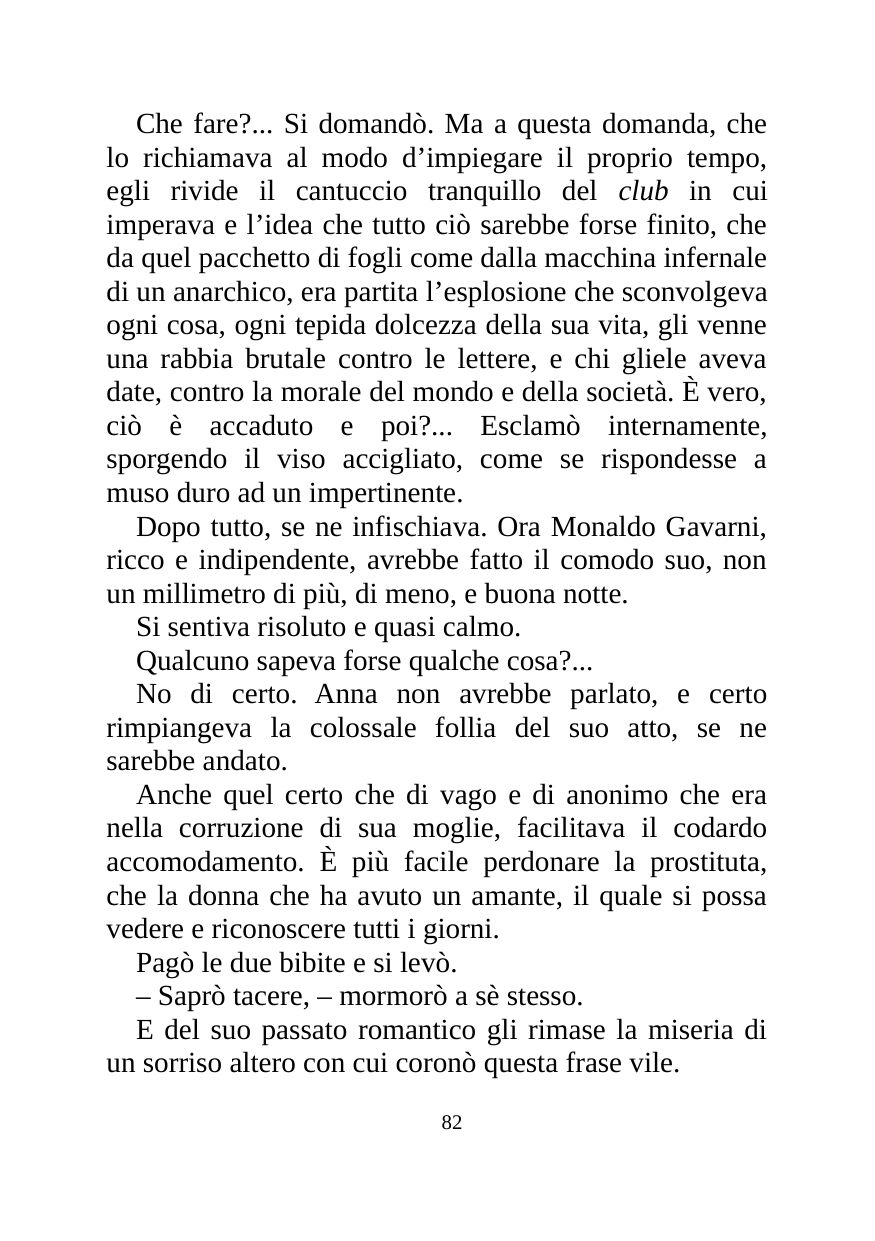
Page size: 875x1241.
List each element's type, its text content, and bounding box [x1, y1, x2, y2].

text Che fare?... Si domandò. Ma a questa domanda, che lo richiamava al modo d’impiegare il proprio tempo, egli rivide il cantuccio tranquillo del club in cui imperava e l’idea che tutto ciò sarebbe forse finito, che da quel pacchetto di fogli come dalla macchina infernale di un anarchico, era partita l’esplosione che sconvolgeva ogni cosa, ogni tepida dolcezza della sua vita, gli venne una rabbia brutale contro le lettere, e chi gliele aveva date, contro la morale del mondo e della società. È vero, ciò è accaduto e poi?... Esclamò internamente, sporgendo il viso accigliato, come se rispondesse a muso duro ad un impertinente. [106, 106, 768, 509]
text Qualcuno sapeva forse qualche cosa?... [106, 643, 768, 676]
text Anche quel certo che di vago e di anonimo che era nella corruzione di sua moglie, facilitava il codardo accomodamento. È più facile perdonare la prostituta, che la donna che ha avuto un amante, il quale si possa vedere e riconoscere tutti i giorni. [106, 777, 768, 945]
text Pagò le due bibite e si levò. [106, 945, 768, 978]
text Dopo tutto, se ne infischiava. Ora Monaldo Gavarni, ricco e indipendente, avrebbe fatto il comodo suo, non un millimetro di più, di meno, e buona notte. [106, 509, 768, 609]
text No di certo. Anna non avrebbe parlato, e certo rimpiangeva la colossale follia del suo atto, se ne sarebbe andato. [106, 676, 768, 777]
text E del suo passato romantico gli rimase la miseria di un sorriso altero con cui coronò questa frase vile. [106, 1012, 768, 1079]
text – Saprò tacere, – mormorò a sè stesso. [106, 978, 768, 1012]
text Si sentiva risoluto e quasi calmo. [106, 609, 768, 643]
